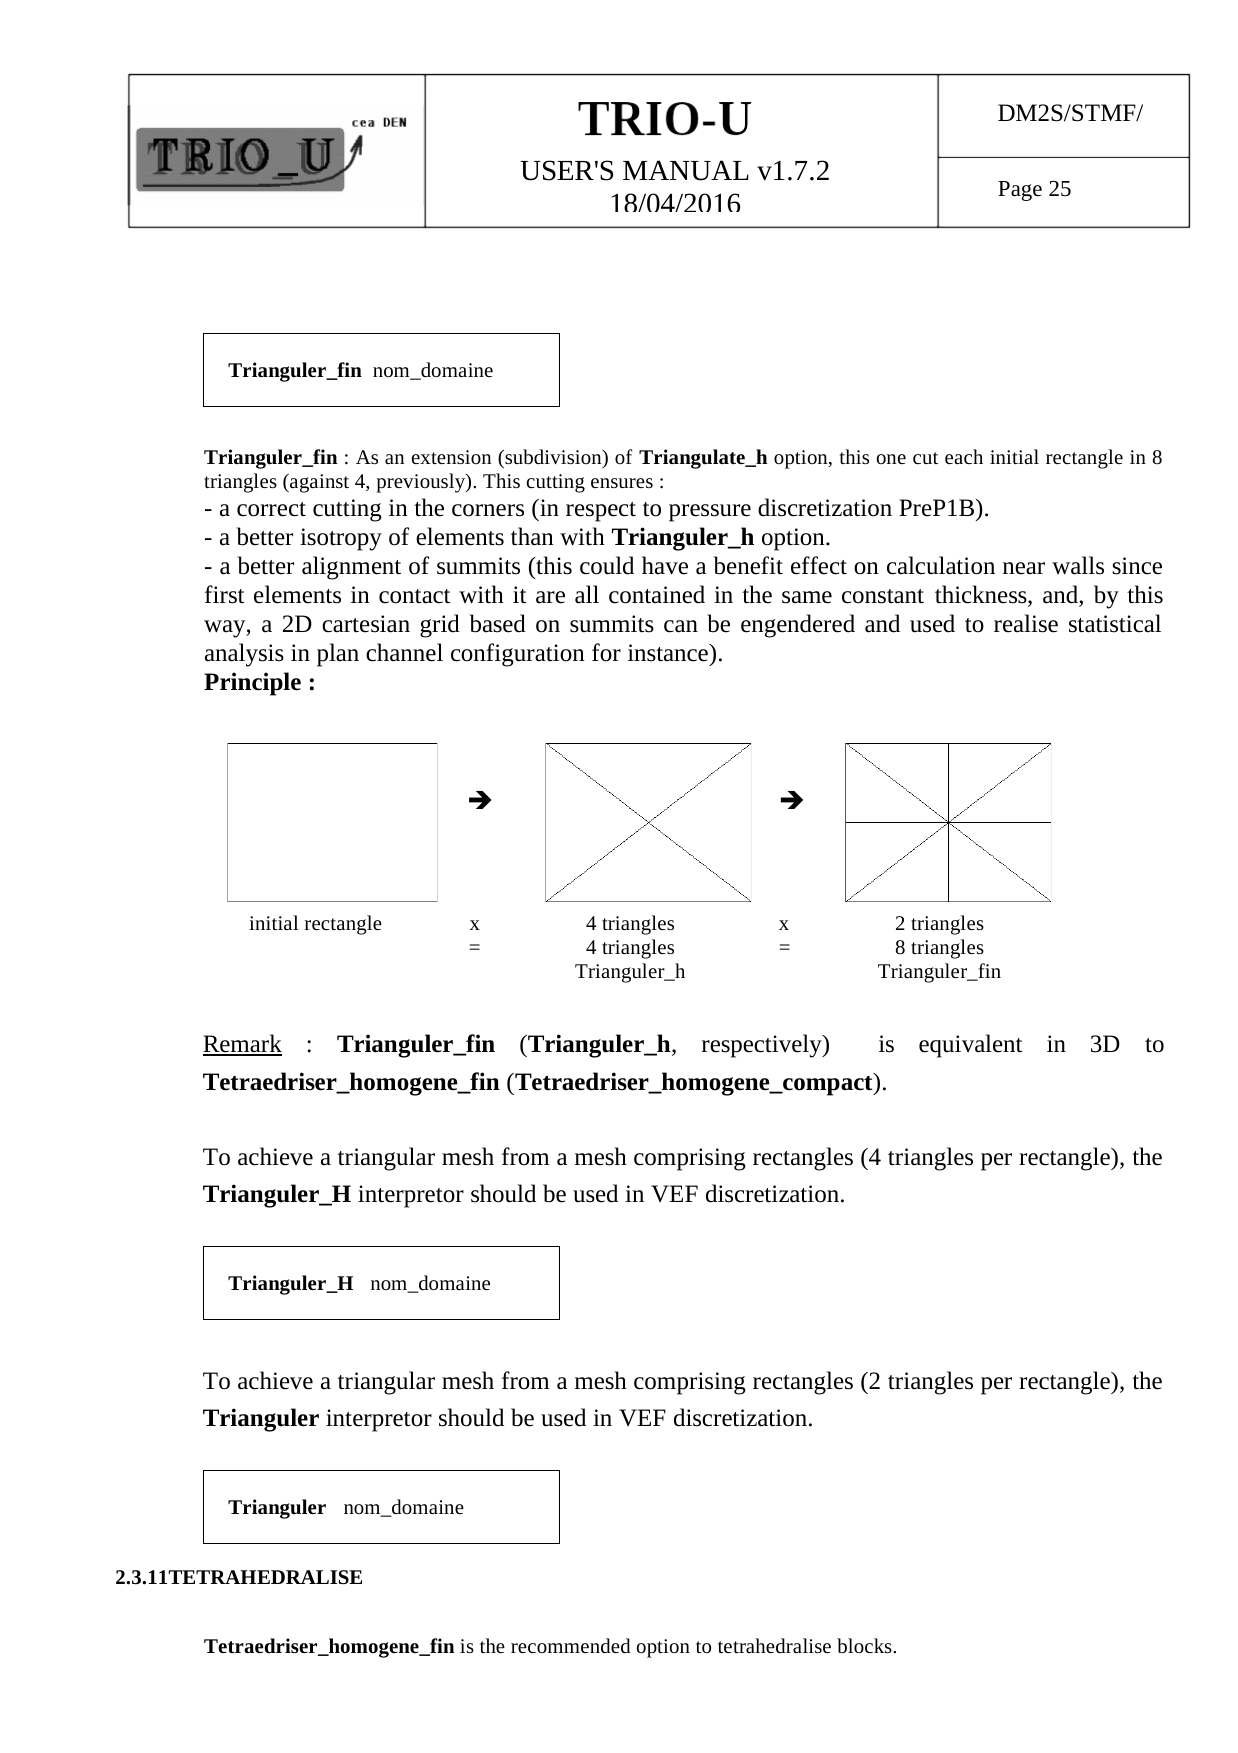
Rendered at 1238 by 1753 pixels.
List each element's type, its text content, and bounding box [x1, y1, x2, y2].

table_cell initial rectangle [204, 911, 459, 935]
table_header [522, 734, 771, 911]
table_cell [771, 959, 821, 983]
table_header Trianguler_H nom_domaine [204, 1247, 559, 1319]
table_cell = [771, 935, 821, 959]
table_header [821, 734, 1090, 911]
table_cell x [771, 911, 821, 935]
table_cell [460, 959, 522, 983]
text - a better isotropy of elements than with Trianguler_h option. [204, 522, 1164, 551]
picture [545, 742, 752, 902]
table_cell 4 triangles [522, 935, 771, 959]
table_header Trianguler nom_domaine [204, 1471, 559, 1543]
table_header  [771, 734, 821, 911]
picture [845, 742, 1052, 902]
table_cell 8 triangles [821, 935, 1090, 959]
table_cell [204, 935, 459, 959]
table_cell [204, 959, 459, 983]
text Tetraedriser_homogene_fin is the recommended option to tetrahedralise blocks. [204, 1634, 1164, 1658]
table_cell 4 triangles [522, 911, 771, 935]
text To achieve a triangular mesh from a mesh comprising rectangles (2 triangles per rectangle), the Trianguler interpretor should be used in VEF discretization. [203, 1357, 1165, 1432]
table_cell x [460, 911, 522, 935]
text To achieve a triangular mesh from a mesh comprising rectangles (4 triangles per rectangle), the Trianguler_H interpretor should be used in VEF discretization. [203, 1133, 1165, 1208]
text - a correct cutting in the corners (in respect to pressure discretization PreP1B). [204, 493, 1164, 522]
table_cell Trianguler_fin [821, 959, 1090, 983]
table_header [204, 734, 459, 911]
text Principle : [204, 667, 1164, 696]
table_header Trianguler_fin nom_domaine [204, 334, 559, 406]
text - a better alignment of summits (this could have a benefit effect on calculation near walls since first elements in contact with it are all contained in the same constant thickness, and, by this way, a 2D cartesian grid based on summits can be engendered and used to realise statistical analysis in plan channel configuration for instance). [204, 551, 1164, 667]
table_cell Trianguler_h [522, 959, 771, 983]
subtitle TETRAHEDRALISE [115, 1565, 1164, 1589]
table_cell 2 triangles [821, 911, 1090, 935]
table_cell = [460, 935, 522, 959]
text Remark : Trianguler_fin (Trianguler_h, respectively) is equivalent in 3D to Tetraedriser_homogene_fin (Tetraedriser_homogene_compact). [203, 1021, 1165, 1096]
text Trianguler_fin : As an extension (subdivision) of Triangulate_h option, this one cut each initial rectangle in 8 triangles (against 4, previously). This cutting ensures : [204, 444, 1164, 493]
table_header  [460, 734, 522, 911]
picture [227, 742, 438, 902]
